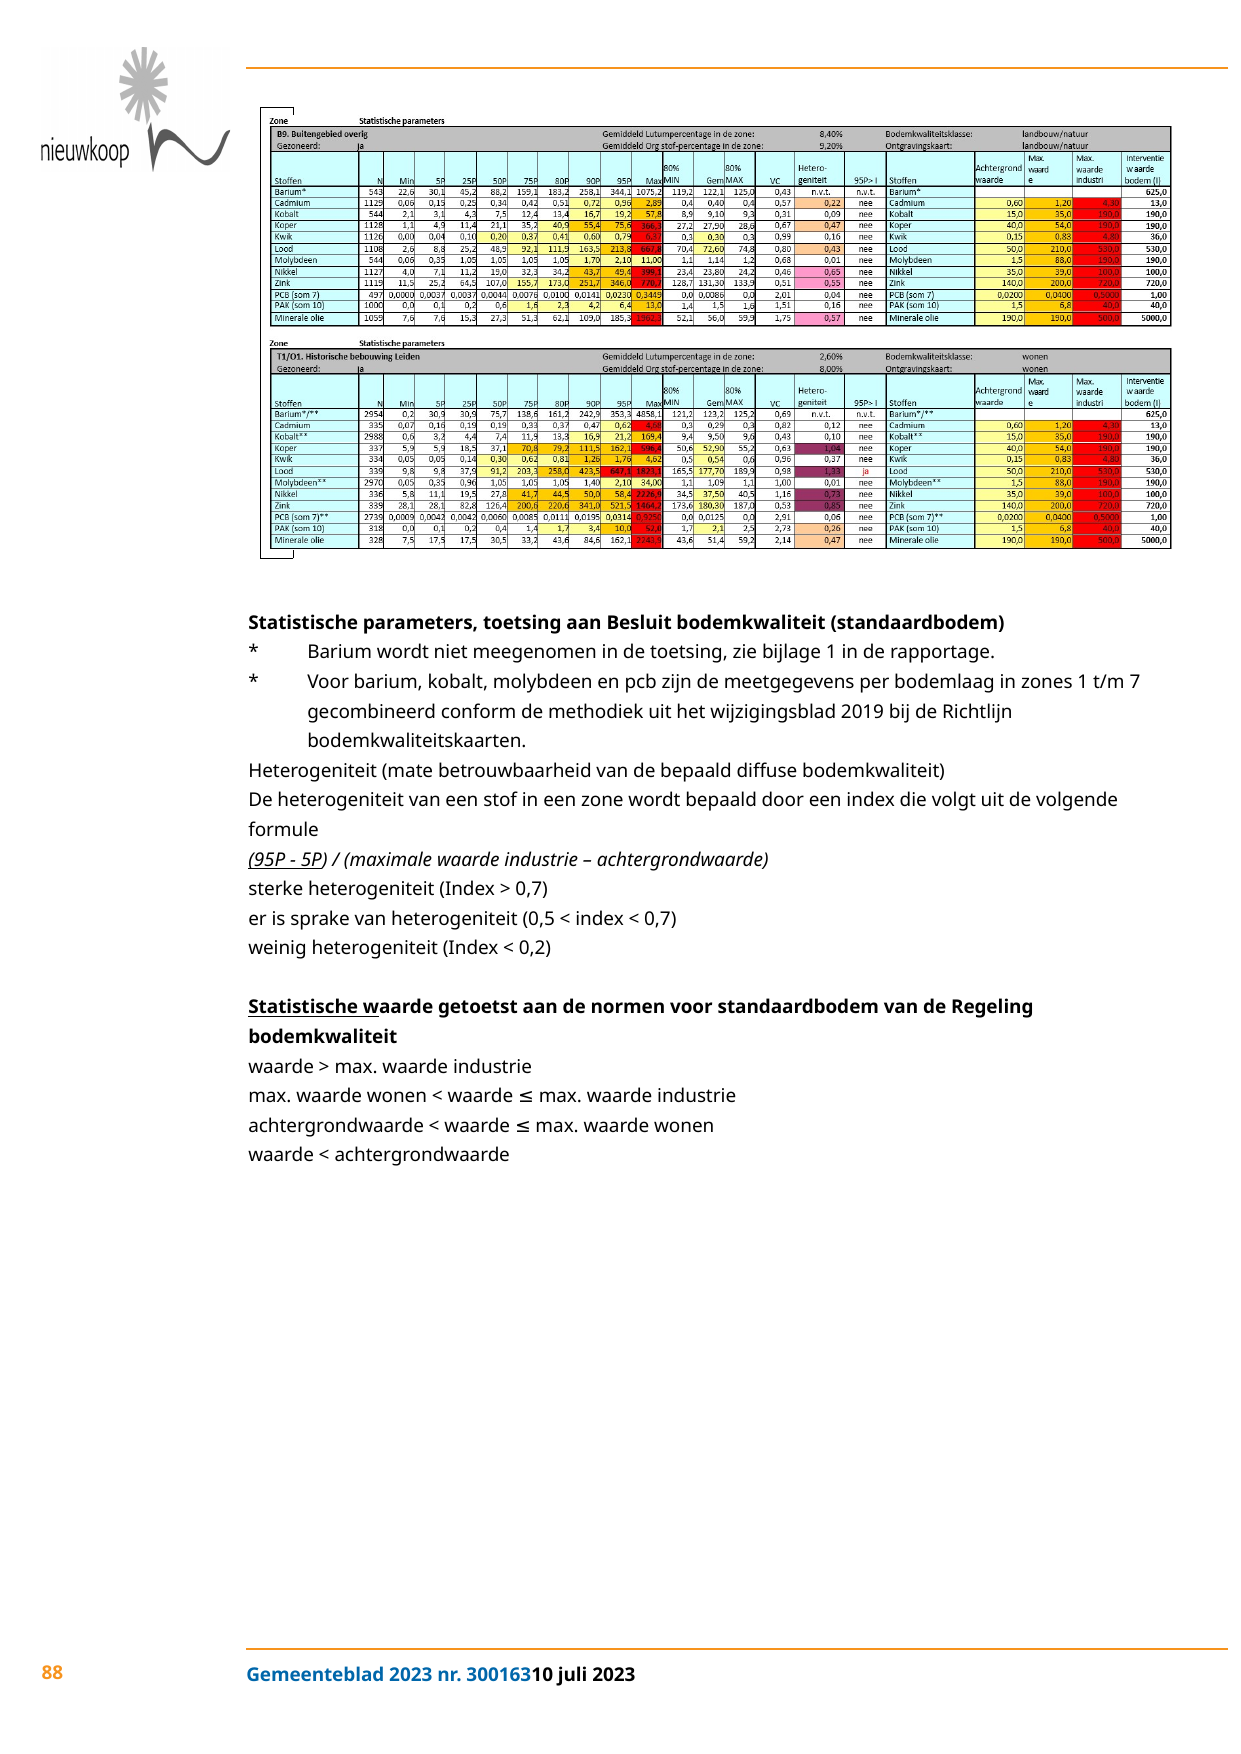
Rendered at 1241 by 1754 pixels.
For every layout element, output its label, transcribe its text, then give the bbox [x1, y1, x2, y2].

text achtergrondwaarde < waarde ≤ max. waarde wonen [248, 1112, 1152, 1138]
list Voor barium, kobalt, molybdeen en pcb zijn de meetgegevens per bodemlaag in zones 1 t/m 7 gecombineerd conform de methodiek uit het wijzigingsblad 2019 bij de Richtlijn bodemkwaliteitskaarten. [248, 668, 1152, 753]
picture [41, 47, 231, 172]
text (95P - 5P) / (maximale waarde industrie – achtergrondwaarde) [248, 846, 1152, 871]
list Barium wordt niet meegenomen in de toetsing, zie bijlage 1 in de rapportage. [248, 639, 1152, 664]
text max. waarde wonen < waarde ≤ max. waarde industrie [248, 1082, 1152, 1108]
text Statistische parameters, toetsing aan Besluit bodemkwaliteit (standaardbodem) [248, 609, 1152, 635]
text sterke heterogeniteit (Index > 0,7) [248, 875, 1152, 901]
text Heterogeniteit (mate betrouwbaarheid van de bepaald diffuse bodemkwaliteit) [248, 757, 1152, 783]
text Statistische waarde getoetst aan de normen voor standaardbodem van de Regeling bodemkwaliteit [248, 994, 1152, 1049]
text weinig heterogeniteit (Index < 0,2) [248, 934, 1152, 960]
text waarde > max. waarde industrie [248, 1053, 1152, 1078]
text er is sprake van heterogeniteit (0,5 < index < 0,7) [248, 905, 1152, 931]
text waarde < achtergrondwaarde [248, 1142, 1152, 1167]
text De heterogeniteit van een stof in een zone wordt bepaald door een index die volgt uit de volgende formule [248, 787, 1152, 842]
picture [268, 115, 1173, 550]
